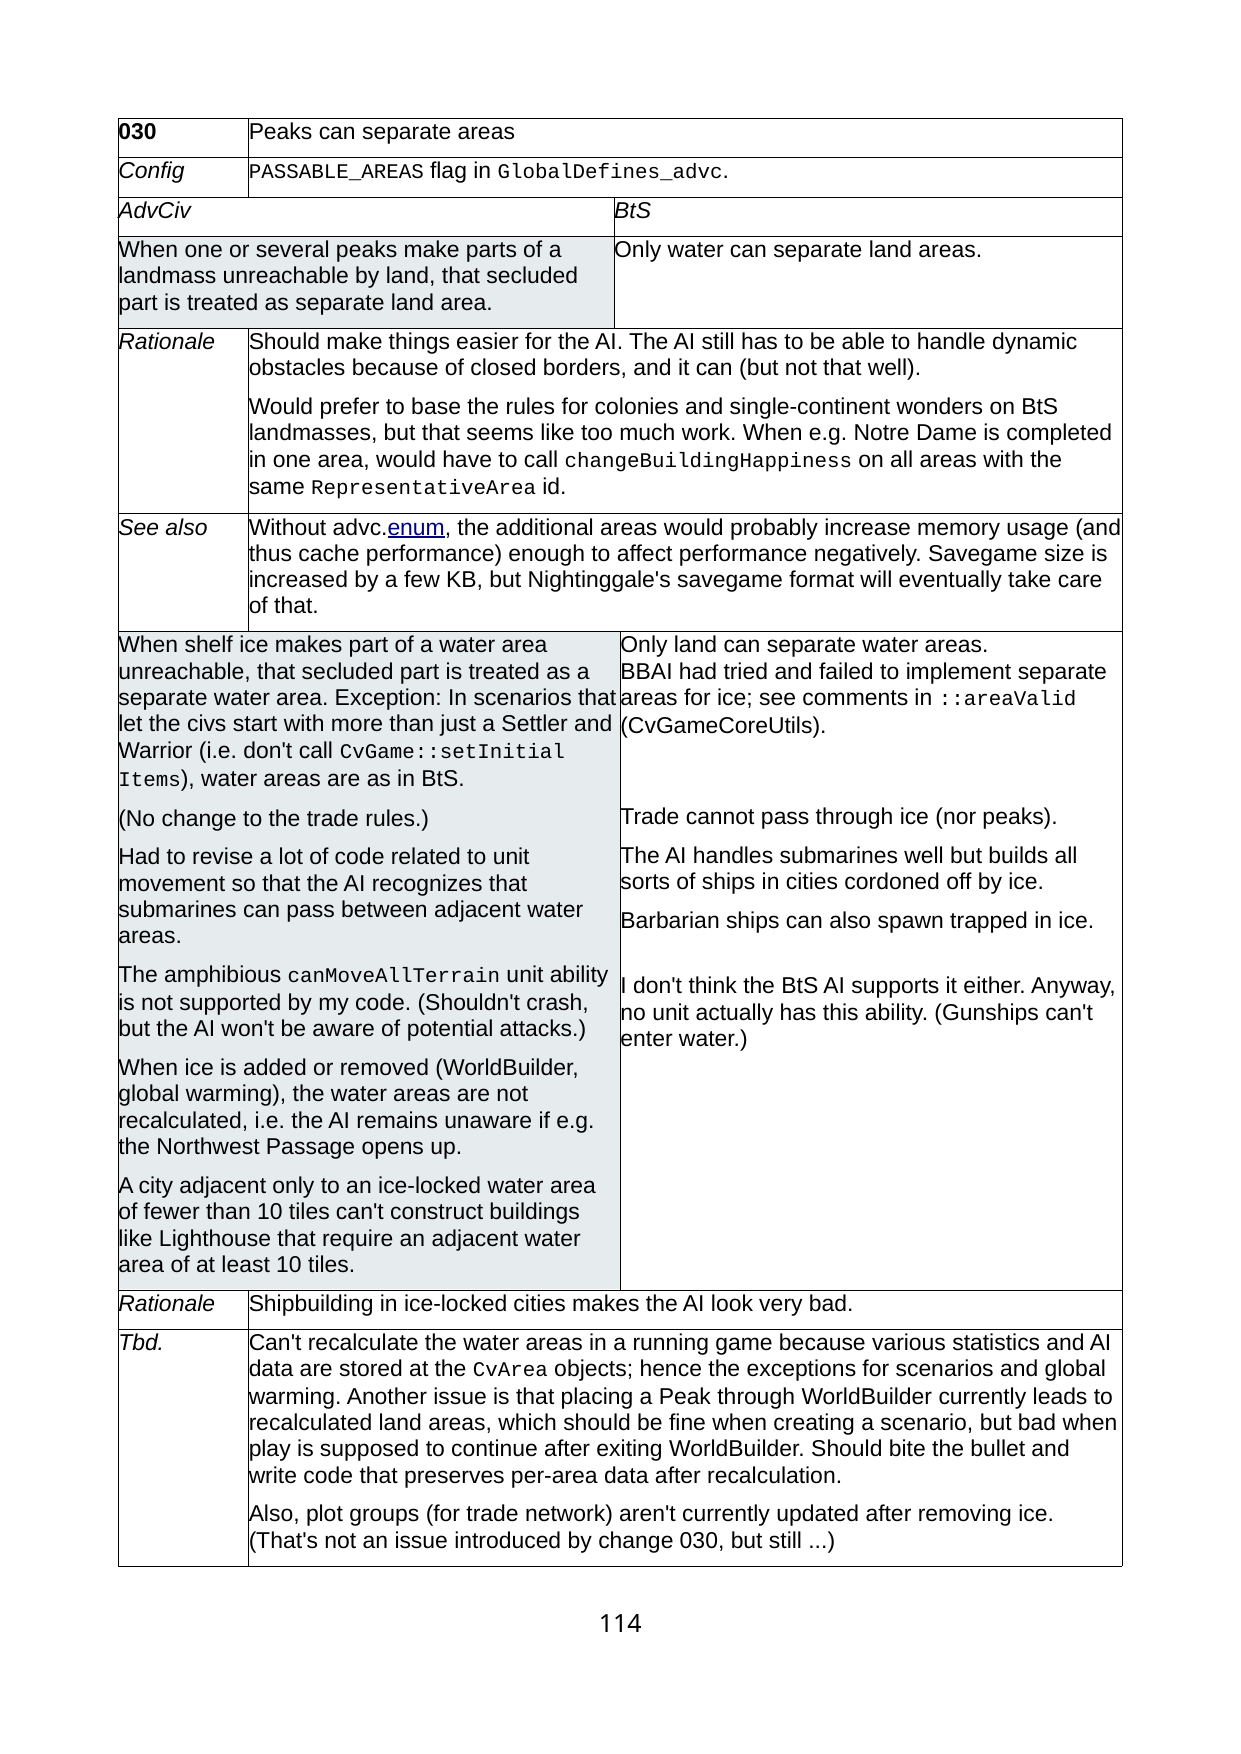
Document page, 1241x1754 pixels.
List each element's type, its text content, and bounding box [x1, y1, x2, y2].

table_cell Config [119, 158, 248, 197]
table_cell BtS [615, 198, 1122, 236]
table_cell Rationale [119, 1291, 248, 1328]
table_cell Only land can separate water areas. BBAI had tried and failed to implement separate areas for ice; see comments in ::areaValid (CvGameCoreUtils). Trade cannot pass through ice (nor peaks). The AI handles submarines well but builds all sorts of ships in cities cordoned off by ice. Barbarian ships can also spawn trapped in ice. I don't think the BtS AI supports it either. Anyway, no unit actually has this ability. (Gunships can't enter water.) [621, 632, 1122, 1289]
table_header Peaks can separate areas [249, 119, 1122, 157]
table_cell PASSABLE_AREAS flag in GlobalDefines_advc. [249, 158, 1122, 197]
table_cell Only water can separate land areas. [615, 237, 1122, 328]
table_cell When one or several peaks make parts of a landmass unreachable by land, that secluded part is treated as separate land area. [119, 237, 614, 328]
table_cell Can't recalculate the water areas in a running game because various statistics and AI data are stored at the CvArea objects; hence the exceptions for scenarios and global warming. Another issue is that placing a Peak through WorldBuilder currently leads to recalculated land areas, which should be fine when creating a scenario, but bad when play is supposed to continue after exiting WorldBuilder. Should bite the bullet and write code that preserves per-area data after recalculation. Also, plot groups (for trade network) aren't currently updated after removing ice. (That's not an issue introduced by change 030, but still ...) [249, 1330, 1122, 1566]
table_cell Should make things easier for the AI. The AI still has to be able to handle dynamic obstacles because of closed borders, and it can (but not that well). Would prefer to base the rules for colonies and single-continent wonders on BtS landmasses, but that seems like too much work. When e.g. Notre Dame is completed in one area, would have to call changeBuildingHappiness on all areas with the same RepresentativeArea id. [249, 329, 1122, 513]
table_header 030 [119, 119, 248, 157]
table_cell Tbd. [119, 1330, 248, 1566]
table_cell AdvCiv [119, 198, 614, 236]
table_cell Without advc.enum, the additional areas would probably increase memory usage (and thus cache performance) enough to affect performance negatively. Savegame size is increased by a few KB, but Nightinggale's savegame format will eventually take care of that. [249, 514, 1122, 631]
table_cell When shelf ice makes part of a water area unreachable, that secluded part is treated as a separate water area. Exception: In scenarios that let the civs start with more than just a Settler and Warrior (i.e. don't call CvGame::setInitial Items), water areas are as in BtS. (No change to the trade rules.) Had to revise a lot of code related to unit movement so that the AI recognizes that submarines can pass between adjacent water areas. The amphibious canMoveAllTerrain unit ability is not supported by my code. (Shouldn't crash, but the AI won't be aware of potential attacks.) When ice is added or removed (WorldBuilder, global warming), the water areas are not recalculated, i.e. the AI remains unaware if e.g. the Northwest Passage opens up. A city adjacent only to an ice-locked water area of fewer than 10 tiles can't construct buildings like Lighthouse that require an adjacent water area of at least 10 tiles. [119, 632, 620, 1289]
table_cell Rationale [119, 329, 248, 513]
table_cell See also [119, 514, 248, 631]
table_cell Shipbuilding in ice-locked cities makes the AI look very bad. [249, 1291, 1122, 1328]
